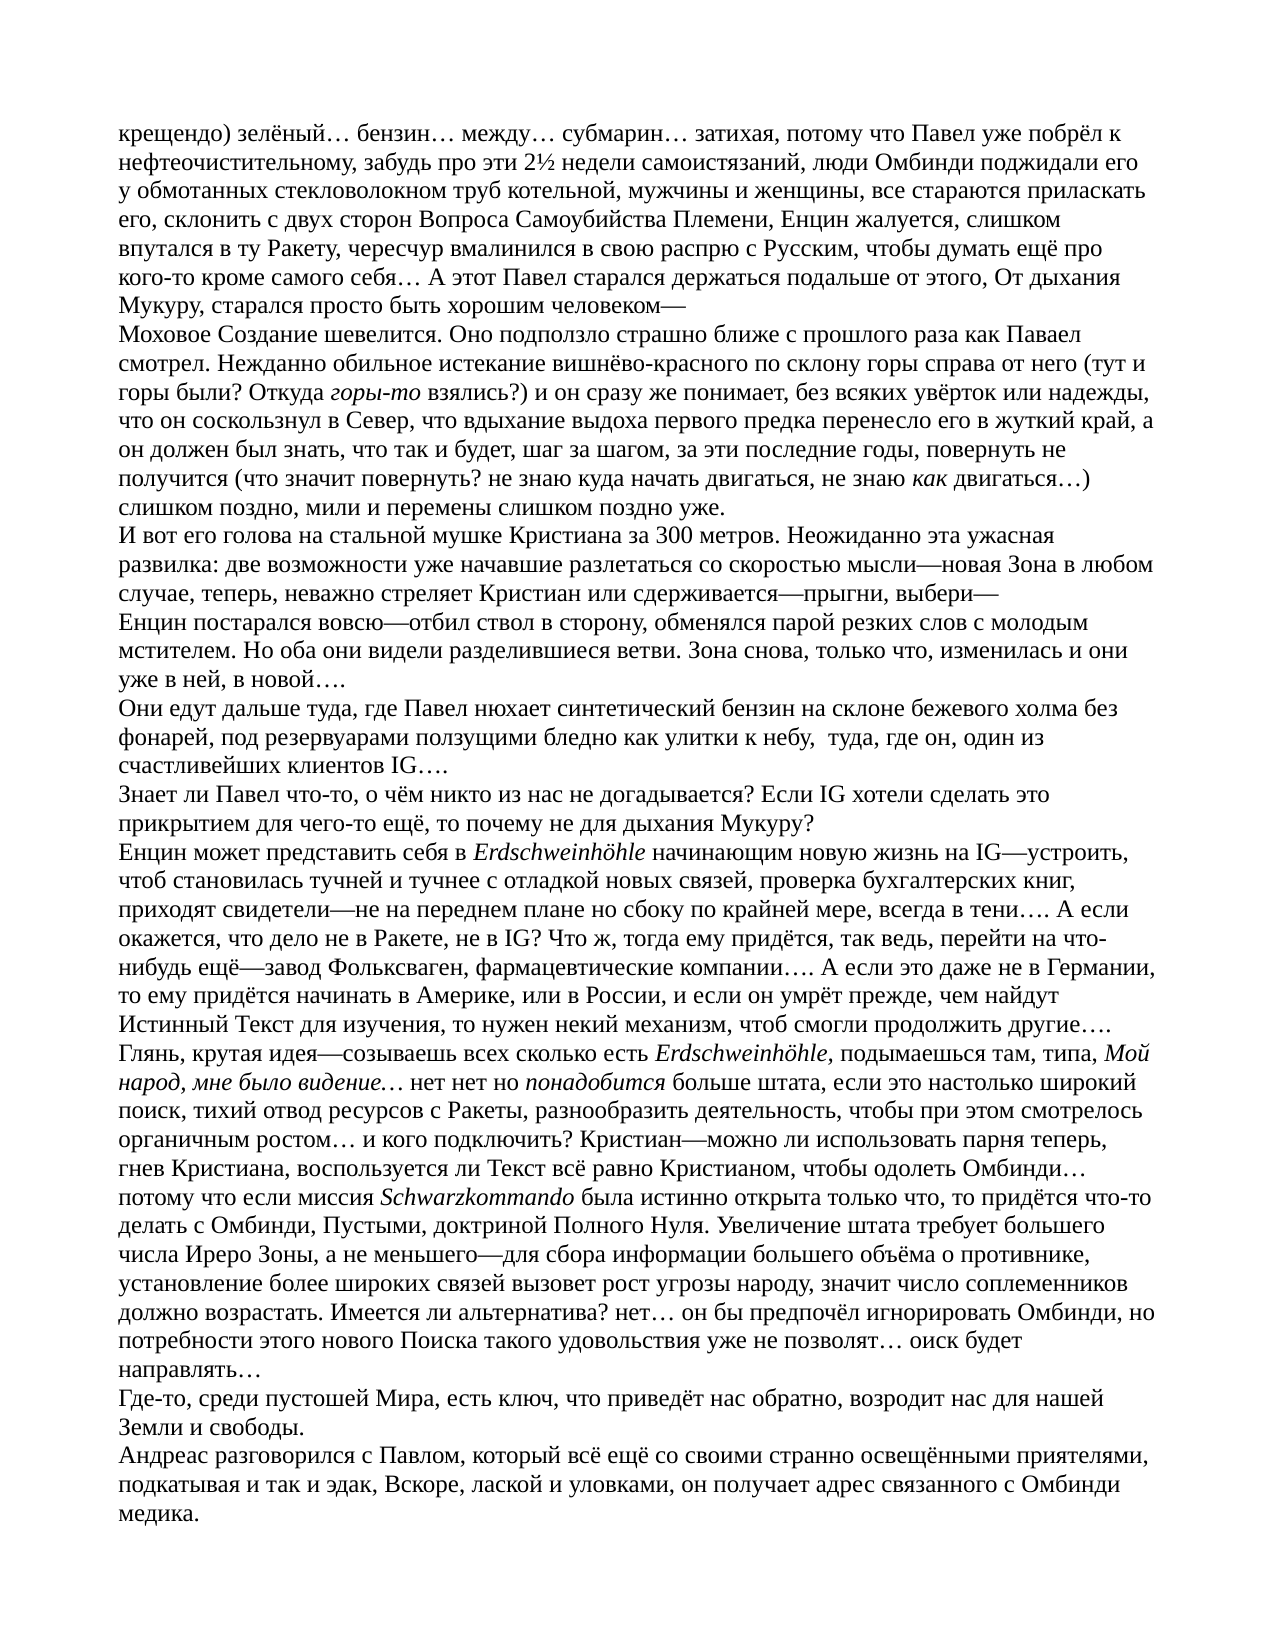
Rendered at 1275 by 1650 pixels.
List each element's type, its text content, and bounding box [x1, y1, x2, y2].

text крещендо) зелёный… бензин… между… субмарин… затихая, потому что Павел уже побрёл к нефтеочистительному, забудь про эти 2½ недели самоистязаний, люди Омбинди поджидали его у обмотанных стекловолокном труб котельной, мужчины и женщины, все стараются приласкать его, склонить с двух сторон Вопроса Самоубийства Племени, Енцин жалуется, слишком впутался в ту Ракету, чересчур вмалинился в свою распрю с Русским, чтобы думать ещё про кого-то кроме самого себя… А этот Павел старался держаться подальше от этого, От дыхания Мукуру, старался просто быть хорошим человеком— [118, 118, 1157, 319]
text Знает ли Павел что-то, о чём никто из нас не догадывается? Если IG хотели сделать это прикрытием для чего-то ещё, то почему не для дыхания Мукуру? [118, 779, 1157, 837]
text Енцин постарался вовсю—отбил ствол в сторону, обменялся парой резких слов с молодым мстителем. Но оба они видели разделившиеся ветви. Зона снова, только что, изменилась и они уже в ней, в новой…. [118, 607, 1157, 693]
text Андреас разговорился с Павлом, который всё ещё со своими странно освещёнными приятелями, подкатывая и так и эдак, Вскоре, лаской и уловками, он получает адрес связанного с Омбинди медика. [118, 1441, 1157, 1527]
text Енцин может представить себя в Erdschweinhöhle начинающим новую жизнь на IG—устроить, чтоб становилась тучней и тучнее с отладкой новых связей, проверка бухгалтерских книг, приходят свидетели—не на переднем плане но сбоку по крайней мере, всегда в тени…. А если окажется, что дело не в Ракете, не в IG? Что ж, тогда ему придётся, так ведь, перейти на что-нибудь ещё—завод Фольксваген, фармацевтические компании…. А если это даже не в Германии, то ему придётся начинать в Америке, или в России, и если он умрёт прежде, чем найдут Истинный Текст для изучения, то нужен некий механизм, чтоб смогли продолжить другие…. Глянь, крутая идея—созываешь всех сколько есть Erdschweinhöhle, подымаешься там, типа, Мой народ, мне было видение… нет нет но понадобится больше штата, если это настолько широкий поиск, тихий отвод ресурсов с Ракеты, разнообразить деятельность, чтобы при этом смотрелось органичным ростом… и кого подключить? Кристиан—можно ли использовать парня теперь, гнев Кристиана, воспользуется ли Текст всё равно Кристианом, чтобы одолеть Омбинди… потому что если миссия Schwarzkommando была истинно открыта только что, то придётся что-то делать с Омбинди, Пустыми, доктриной Полного Нуля. Увеличение штата требует большего числа Иреро Зоны, а не меньшего—для сбора информации большего объёма о противнике, установление более широких связей вызовет рост угрозы народу, значит число соплеменников должно возрастать. Имеется ли альтернатива? нет… он бы предпочёл игнорировать Омбинди, но потребности этого нового Поиска такого удовольствия уже не позволят… оиск будет направлять… [118, 837, 1157, 1383]
text Моховое Создание шевелится. Оно подползло страшно ближе с прошлого раза как Паваел смотрел. Нежданно обильное истекание вишнёво-красного по склону горы справа от него (тут и горы были? Откуда горы-то взялись?) и он сразу же понимает, без всяких увёрток или надежды, что он соскользнул в Север, что вдыхание выдоха первого предка перенесло его в жуткий край, а он должен был знать, что так и будет, шаг за шагом, за эти последние годы, повернуть не получится (что значит повернуть? не знаю куда начать двигаться, не знаю как двигаться…) слишком поздно, мили и перемены слишком поздно уже. [118, 319, 1157, 521]
text Они едут дальше туда, где Павел нюхает синтетический бензин на склоне бежевого холма без фонарей, под резервуарами ползущими бледно как улитки к небу, туда, где он, один из счастливейших клиентов IG…. [118, 693, 1157, 779]
text Где-то, среди пустошей Мира, есть ключ, что приведёт нас обратно, возродит нас для нашей Земли и свободы. [118, 1383, 1157, 1441]
text И вот его голова на стальной мушке Кристиана за 300 метров. Неожиданно эта ужасная развилка: две возможности уже начавшие разлетаться со скоростью мысли—новая Зона в любом случае, теперь, неважно стреляет Кристиан или сдерживается—прыгни, выбери— [118, 521, 1157, 607]
